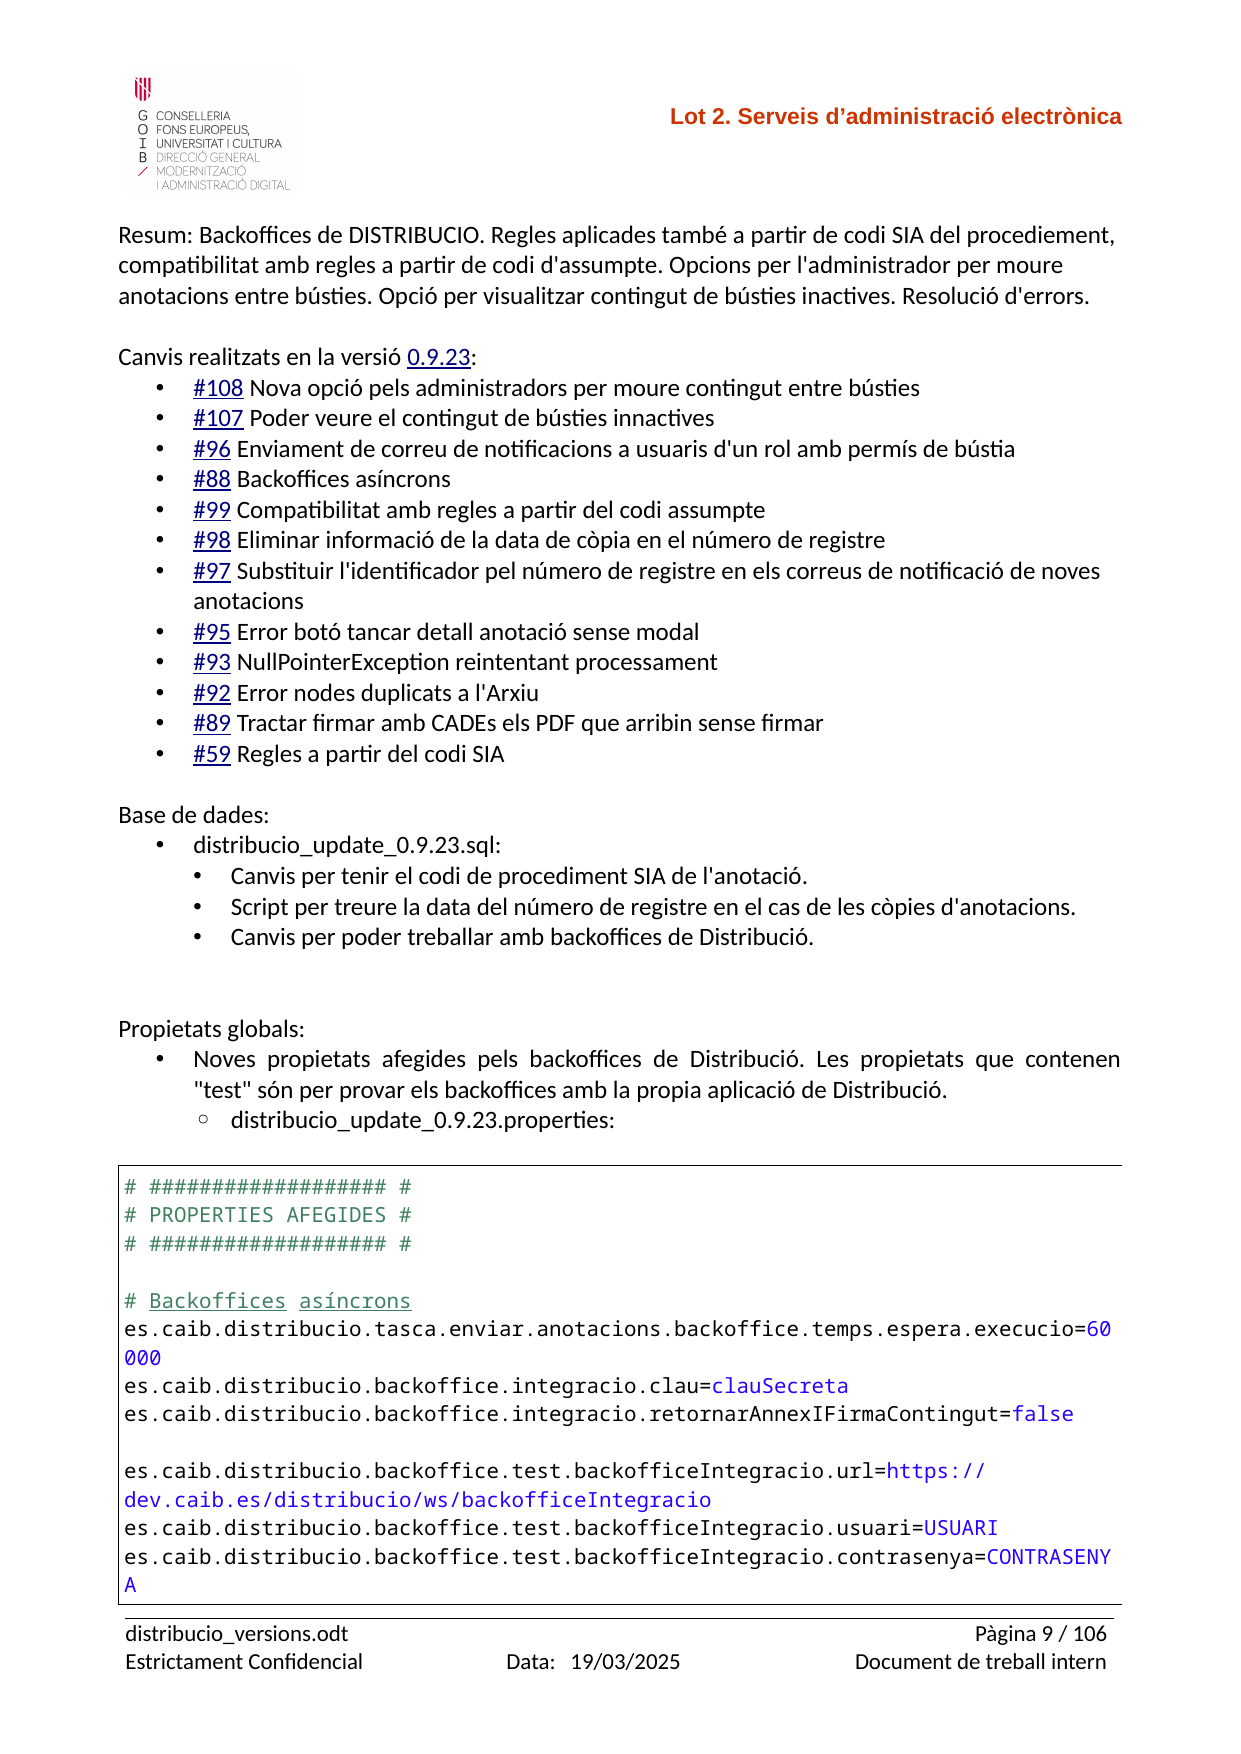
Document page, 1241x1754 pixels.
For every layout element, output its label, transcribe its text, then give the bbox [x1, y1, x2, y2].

list #95 Error botó tancar detall anotació sense modal [156, 616, 1122, 646]
list #99 Compatibilitat amb regles a partir del codi assumpte [156, 494, 1122, 524]
list #89 Tractar firmar amb CADEs els PDF que arribin sense firmar [156, 707, 1122, 738]
list Noves propietats afegides pels backoffices de Distribució. Les propietats que contenen "test" són per provar els backoffices amb la propia aplicació de Distribució. [156, 1043, 1122, 1104]
list Canvis per poder treballar amb backoffices de Distribució. [193, 921, 1122, 952]
list Script per treure la data del número de registre en el cas de les còpies d'anotacions. [193, 891, 1122, 921]
list #96 Enviament de correu de notificacions a usuaris d'un rol amb permís de bústia [156, 433, 1122, 463]
list #98 Eliminar informació de la data de còpia en el número de registre [156, 524, 1122, 555]
text Base de dades: [118, 799, 1122, 829]
list #93 NullPointerException reintentant processament [156, 646, 1122, 677]
list #88 Backoffices asíncrons [156, 463, 1122, 494]
text Resum: Backoffices de DISTRIBUCIO. Regles aplicades també a partir de codi SIA del procediement, compatibilitat amb regles a partir de codi d'assumpte. Opcions per l'administrador per moure anotacions entre bústies. Opció per visualitzar contingut de bústies inactives. Resolució d'errors. [118, 219, 1122, 311]
list Canvis per tenir el codi de procediment SIA de l'anotació. [193, 860, 1122, 891]
picture [126, 70, 299, 197]
text Propietats globals: [118, 1013, 1122, 1043]
list #59 Regles a partir del codi SIA [156, 738, 1122, 768]
list #92 Error nodes duplicats a l'Arxiu [156, 677, 1122, 707]
list distribucio_update_0.9.23.properties: [193, 1104, 1122, 1135]
list distribucio_update_0.9.23.sql: [156, 829, 1122, 860]
text Canvis realitzats en la versió 0.9.23: [118, 341, 1122, 372]
list #97 Substituir l'identificador pel número de registre en els correus de notificació de noves anotacions [156, 555, 1122, 616]
list #107 Poder veure el contingut de bústies innactives [156, 402, 1122, 433]
list #108 Nova opció pels administradors per moure contingut entre bústies [156, 372, 1122, 402]
table_header # ################### # # PROPERTIES AFEGIDES # # ################### # # Backoffices asíncrons es.caib.distribucio.tasca.enviar.anotacions.backoffice.temps.espera.execucio=60000 es.caib.distribucio.backoffice.integracio.clau=clauSecreta es.caib.distribucio.backoffice.integracio.retornarAnnexIFirmaContingut=false es.caib.distribucio.backoffice.test.backofficeIntegracio.url=https://dev.caib.es/distribucio/ws/backofficeIntegracio es.caib.distribucio.backoffice.test.backofficeIntegracio.usuari=USUARI es.caib.distribucio.backoffice.test.backofficeIntegracio.contrasenya=CONTRASENYA [119, 1166, 1122, 1604]
